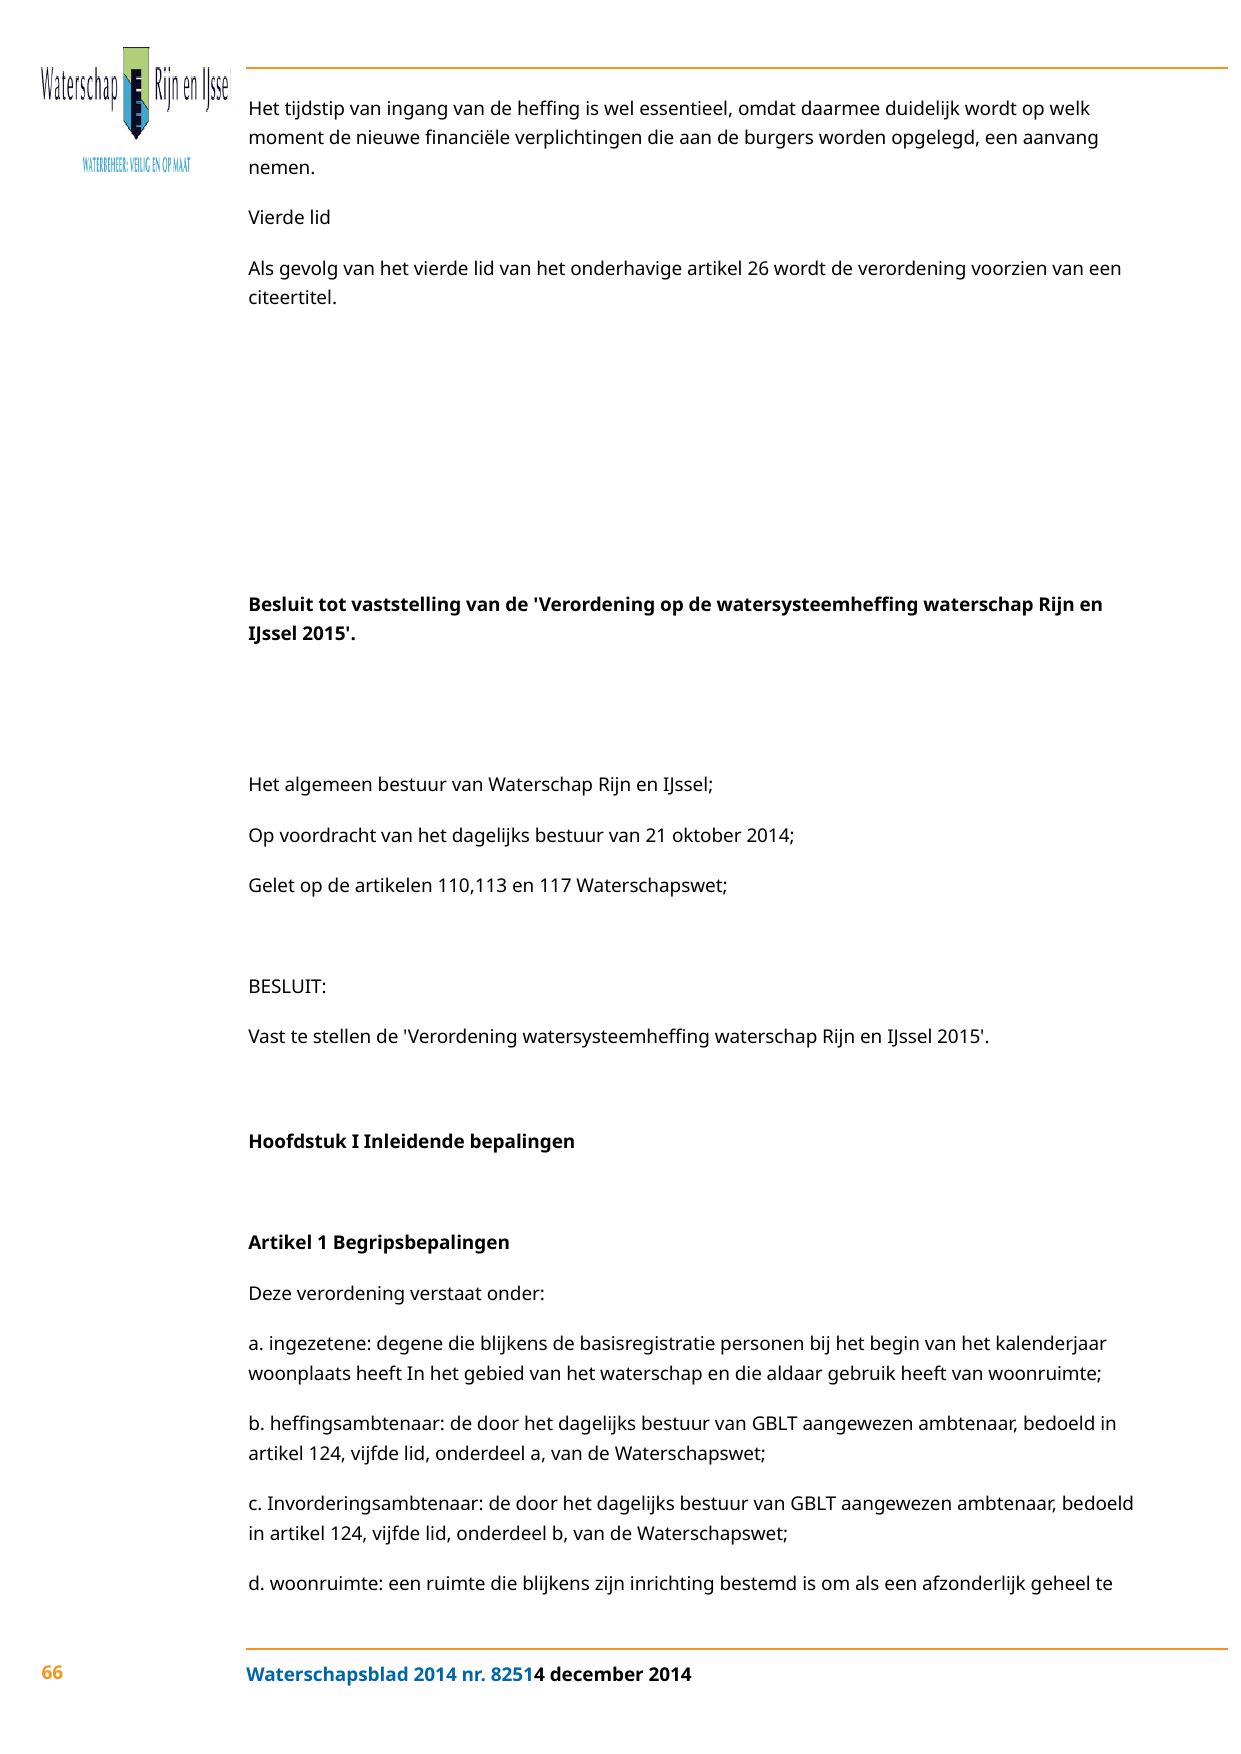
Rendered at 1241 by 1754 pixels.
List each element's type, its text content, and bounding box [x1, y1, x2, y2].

text c. Invorderingsambtenaar: de door het dagelijks bestuur van GBLT aangewezen ambtenaar, bedoeld in artikel 124, vijfde lid, onderdeel b, van de Waterschapswet; [248, 1490, 1152, 1546]
text Besluit tot vaststelling van de 'Verordening op de watersysteemheffing waterschap Rijn en IJssel 2015'. [248, 591, 1152, 646]
text Het algemeen bestuur van Waterschap Rijn en IJssel; [248, 772, 1152, 797]
text Deze verordening verstaat onder: [248, 1280, 1152, 1306]
text d. woonruimte: een ruimte die blijkens zijn inrichting bestemd is om als een afzonderlijk geheel te [248, 1570, 1152, 1596]
text Als gevolg van het vierde lid van het onderhavige artikel 26 wordt de verordening voorzien van een citeertitel. [248, 255, 1152, 310]
text Gelet op de artikelen 110,113 en 117 Waterschapswet; [248, 872, 1152, 898]
text Het tijdstip van ingang van de heffing is wel essentieel, omdat daarmee duidelijk wordt op welk moment de nieuwe financiële verplichtingen die aan de burgers worden opgelegd, een aanvang nemen. [248, 95, 1152, 180]
picture [41, 47, 231, 172]
text a. ingezetene: degene die blijkens de basisregistratie personen bij het begin van het kalenderjaar woonplaats heeft In het gebied van het waterschap en die aldaar gebruik heeft van woonruimte; [248, 1330, 1152, 1386]
text Vast te stellen de 'Verordening watersysteemheffing waterschap Rijn en IJssel 2015'. [248, 1024, 1152, 1049]
text Op voordracht van het dagelijks bestuur van 21 oktober 2014; [248, 822, 1152, 848]
text b. heffingsambtenaar: de door het dagelijks bestuur van GBLT aangewezen ambtenaar, bedoeld in artikel 124, vijfde lid, onderdeel a, van de Waterschapswet; [248, 1410, 1152, 1466]
text Hoofdstuk I Inleidende bepalingen [248, 1128, 1152, 1154]
text BESLUIT: [248, 973, 1152, 999]
text Artikel 1 Begripsbepalingen [248, 1229, 1152, 1255]
text Vierde lid [248, 204, 1152, 230]
